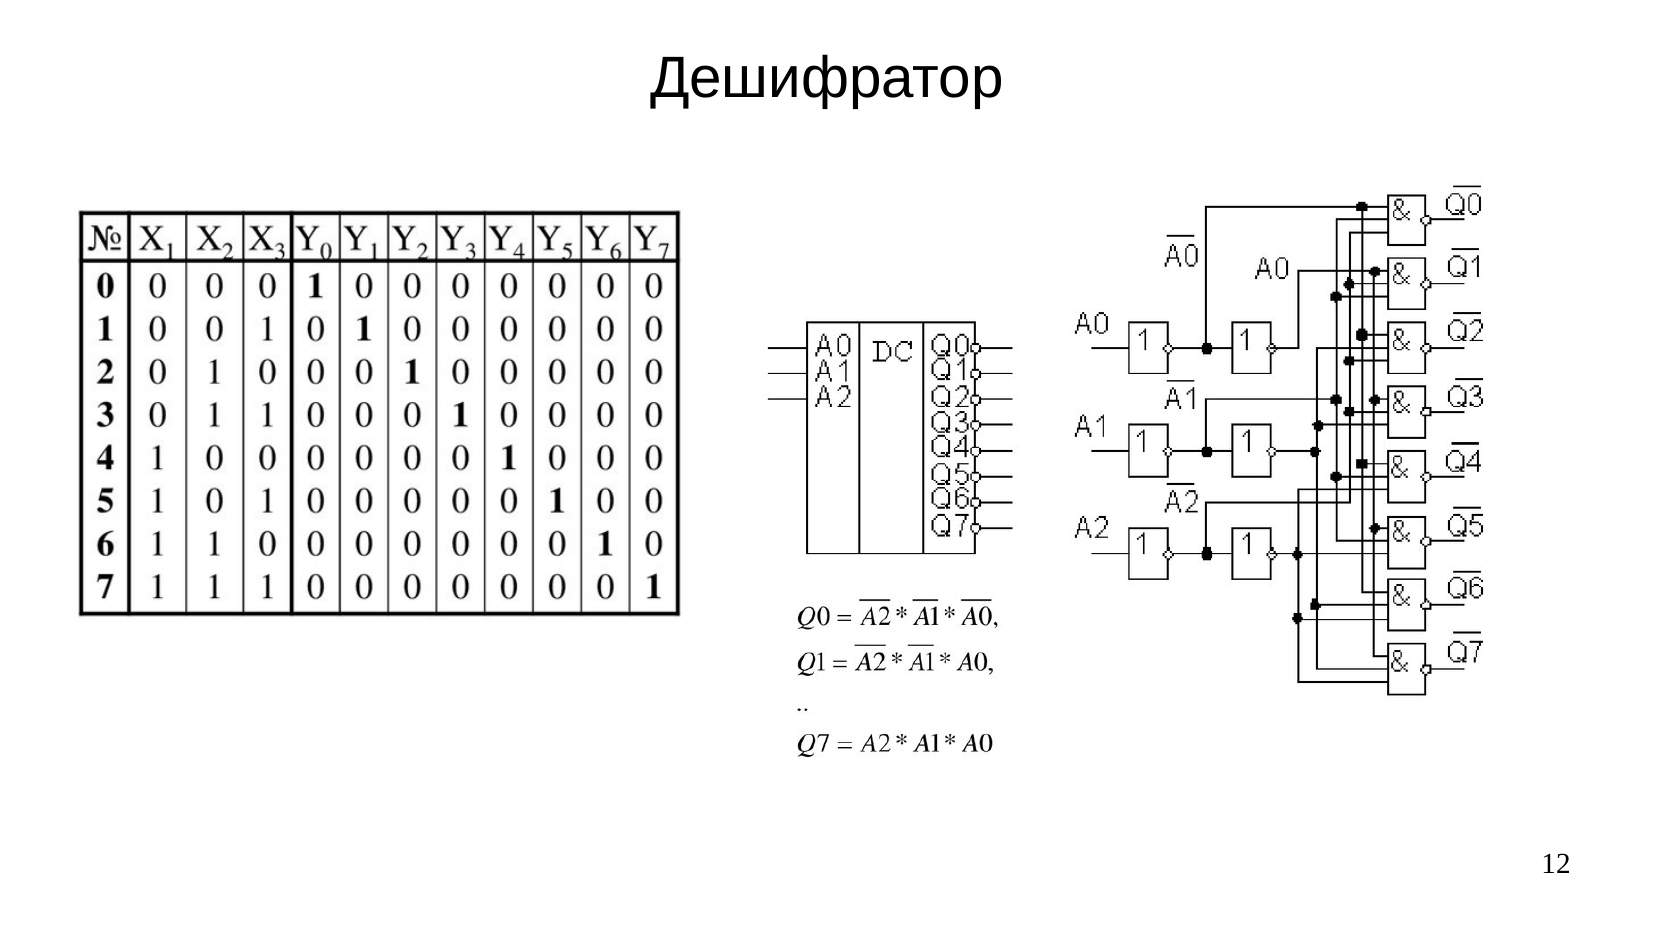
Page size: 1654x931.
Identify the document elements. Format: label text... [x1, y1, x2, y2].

picture [75, 206, 683, 621]
title Дешифратор [82, 37, 1571, 119]
picture [755, 177, 1493, 767]
